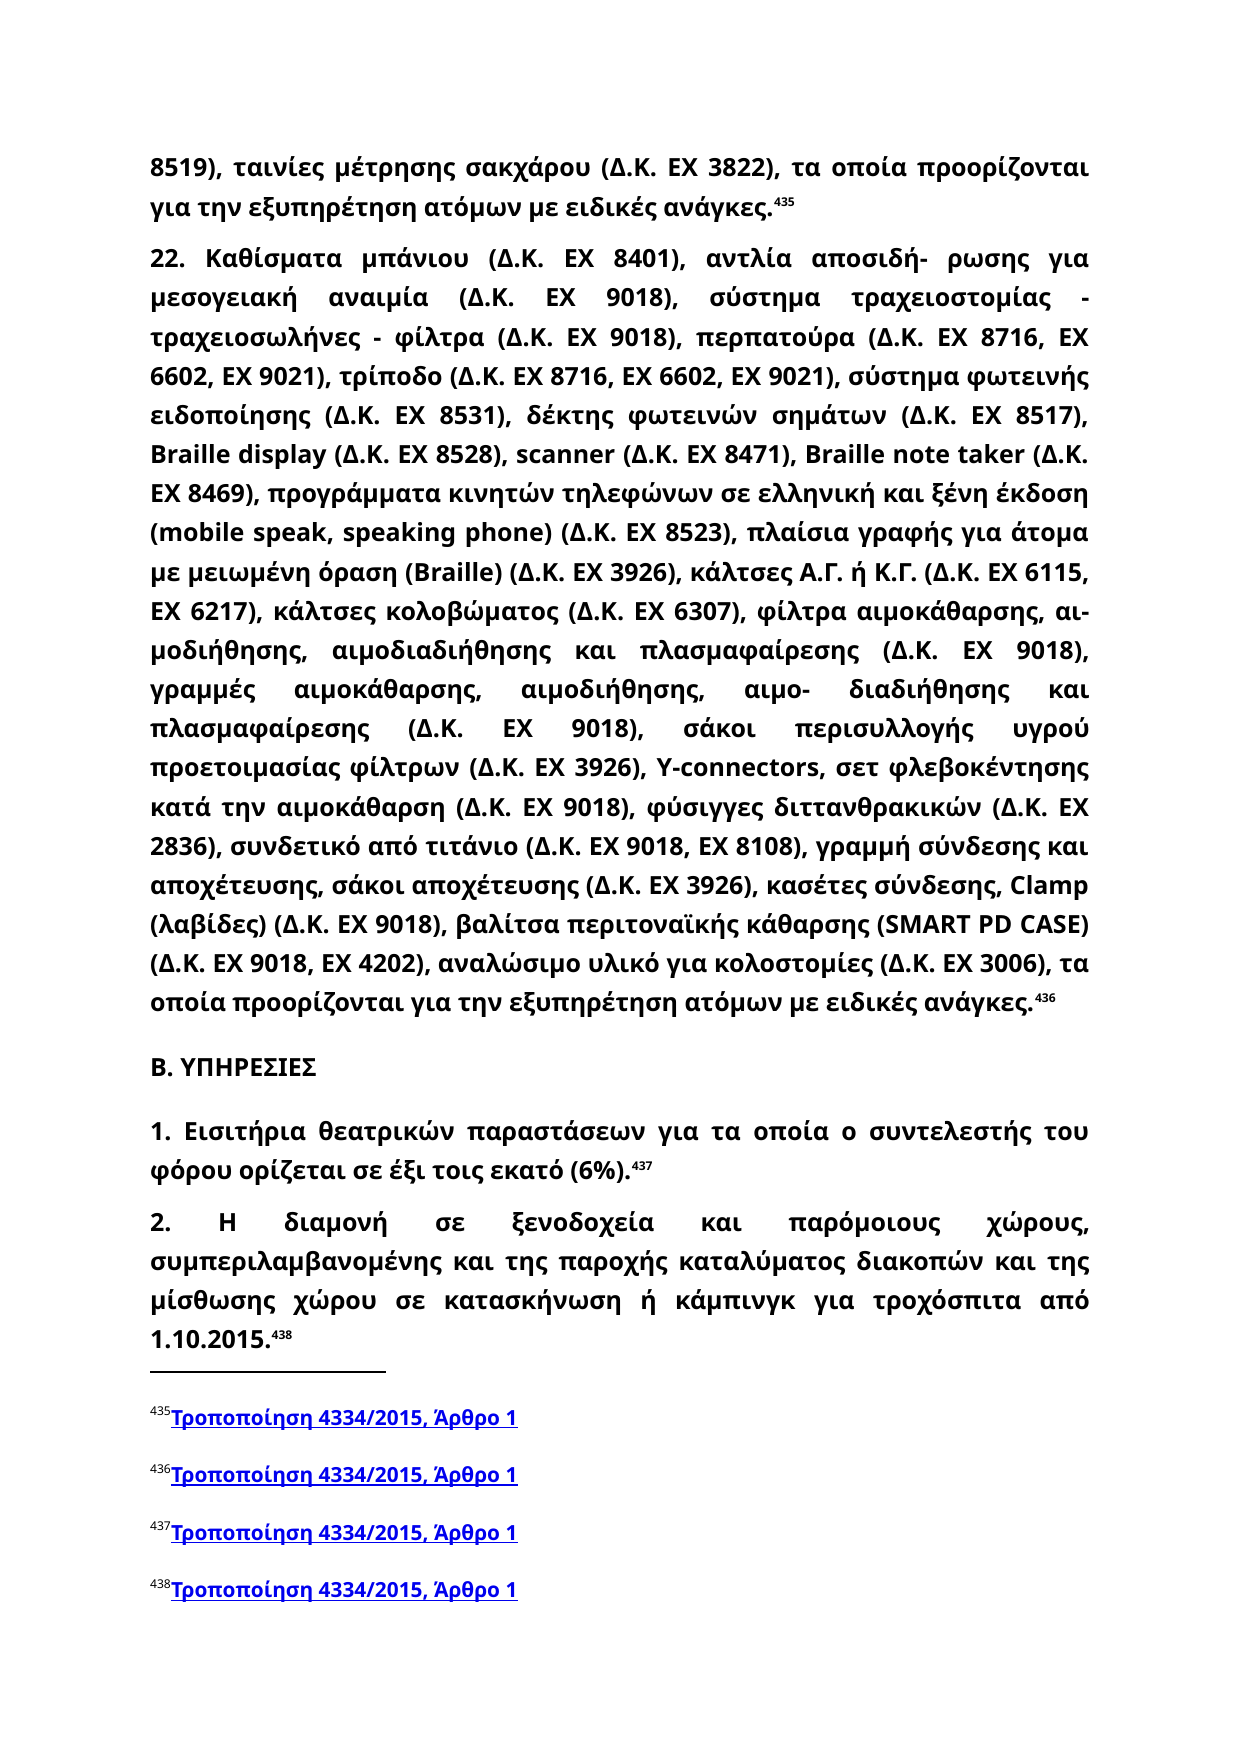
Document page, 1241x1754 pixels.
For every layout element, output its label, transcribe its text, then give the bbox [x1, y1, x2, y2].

text Β. ΥΠΗΡΕΣΙΕΣ [150, 1049, 1090, 1083]
text 8519), ταινίες μέτρησης σακχάρου (Δ.Κ. ΕΧ 3822), τα οποία προορίζονται για την εξυπηρέτηση ατόμων με ειδικές ανάγκες. [150, 150, 1090, 223]
text 1. Εισιτήρια θεατρικών παραστάσεων για τα οποία ο συντελεστής του φόρου ορίζεται σε έξι τοις εκατό (6%). [150, 1113, 1090, 1187]
text Τροποποίηση 4334/2015, Άρθρο 1 [150, 1460, 1090, 1489]
text 2. Η διαμονή σε ξενοδοχεία και παρόμοιους χώρους, συμπεριλαμβανομένης και της παροχής καταλύματος διακοπών και της μίσθωσης χώρου σε κατασκήνωση ή κάμπινγκ για τροχόσπιτα από 1.10.2015. [150, 1204, 1090, 1356]
text 22. Καθίσματα μπάνιου (Δ.Κ. ΕΧ 8401), αντλία αποσιδή- ρωσης για μεσογειακή αναιμία (Δ.Κ. ΕΧ 9018), σύστημα τραχειοστομίας - τραχειοσωλήνες - φίλτρα (Δ.Κ. ΕΧ 9018), περπατούρα (Δ.Κ. ΕΧ 8716, ΕΧ 6602, ΕΧ 9021), τρίποδο (Δ.Κ. ΕΧ 8716, ΕΧ 6602, ΕΧ 9021), σύστημα φωτεινής ειδοποίησης (Δ.Κ. ΕΧ 8531), δέκτης φωτεινών σημάτων (Δ.Κ. ΕΧ 8517), Braille display (Δ.Κ. ΕΧ 8528), scanner (Δ.Κ. ΕΧ 8471), Braille note taker (Δ.Κ. ΕΧ 8469), προγράμματα κινητών τηλεφώνων σε ελληνική και ξένη έκδοση (mobile speak, speaking phone) (Δ.Κ. ΕΧ 8523), πλαίσια γραφής για άτομα με μειωμένη όραση (Braille) (Δ.Κ. ΕΧ 3926), κάλτσες Α.Γ. ή Κ.Γ. (Δ.Κ. ΕΧ 6115, ΕΧ 6217), κάλτσες κολοβώματος (Δ.Κ. ΕΧ 6307), φίλτρα αιμοκάθαρσης, αι- μοδιήθησης, αιμοδιαδιήθησης και πλασμαφαίρεσης (Δ.Κ. ΕΧ 9018), γραμμές αιμοκάθαρσης, αιμοδιήθησης, αιμο- διαδιήθησης και πλασμαφαίρεσης (Δ.Κ. ΕΧ 9018), σάκοι περισυλλογής υγρού προετοιμασίας φίλτρων (Δ.Κ. ΕΧ 3926), Y-connectors, σετ φλεβοκέντησης κατά την αιμοκάθαρση (Δ.Κ. ΕΧ 9018), φύσιγγες διττανθρακικών (Δ.Κ. ΕΧ 2836), συνδετικό από τιτάνιο (Δ.Κ. ΕΧ 9018, ΕΧ 8108), γραμμή σύνδεσης και αποχέτευσης, σάκοι αποχέτευσης (Δ.Κ. ΕΧ 3926), κασέτες σύνδεσης, Clamp (λαβίδες) (Δ.Κ. ΕΧ 9018), βαλίτσα περιτοναϊκής κάθαρσης (SMART PD CASE) (Δ.Κ. ΕΧ 9018, ΕΧ 4202), αναλώσιμο υλικό για κολοστομίες (Δ.Κ. ΕΧ 3006), τα οποία προορίζονται για την εξυπηρέτηση ατόμων με ειδικές ανάγκες. [150, 241, 1090, 1019]
text Τροποποίηση 4334/2015, Άρθρο 1 [150, 1518, 1090, 1546]
text Τροποποίηση 4334/2015, Άρθρο 1 [150, 1403, 1090, 1431]
text Τροποποίηση 4334/2015, Άρθρο 1 [150, 1576, 1090, 1604]
